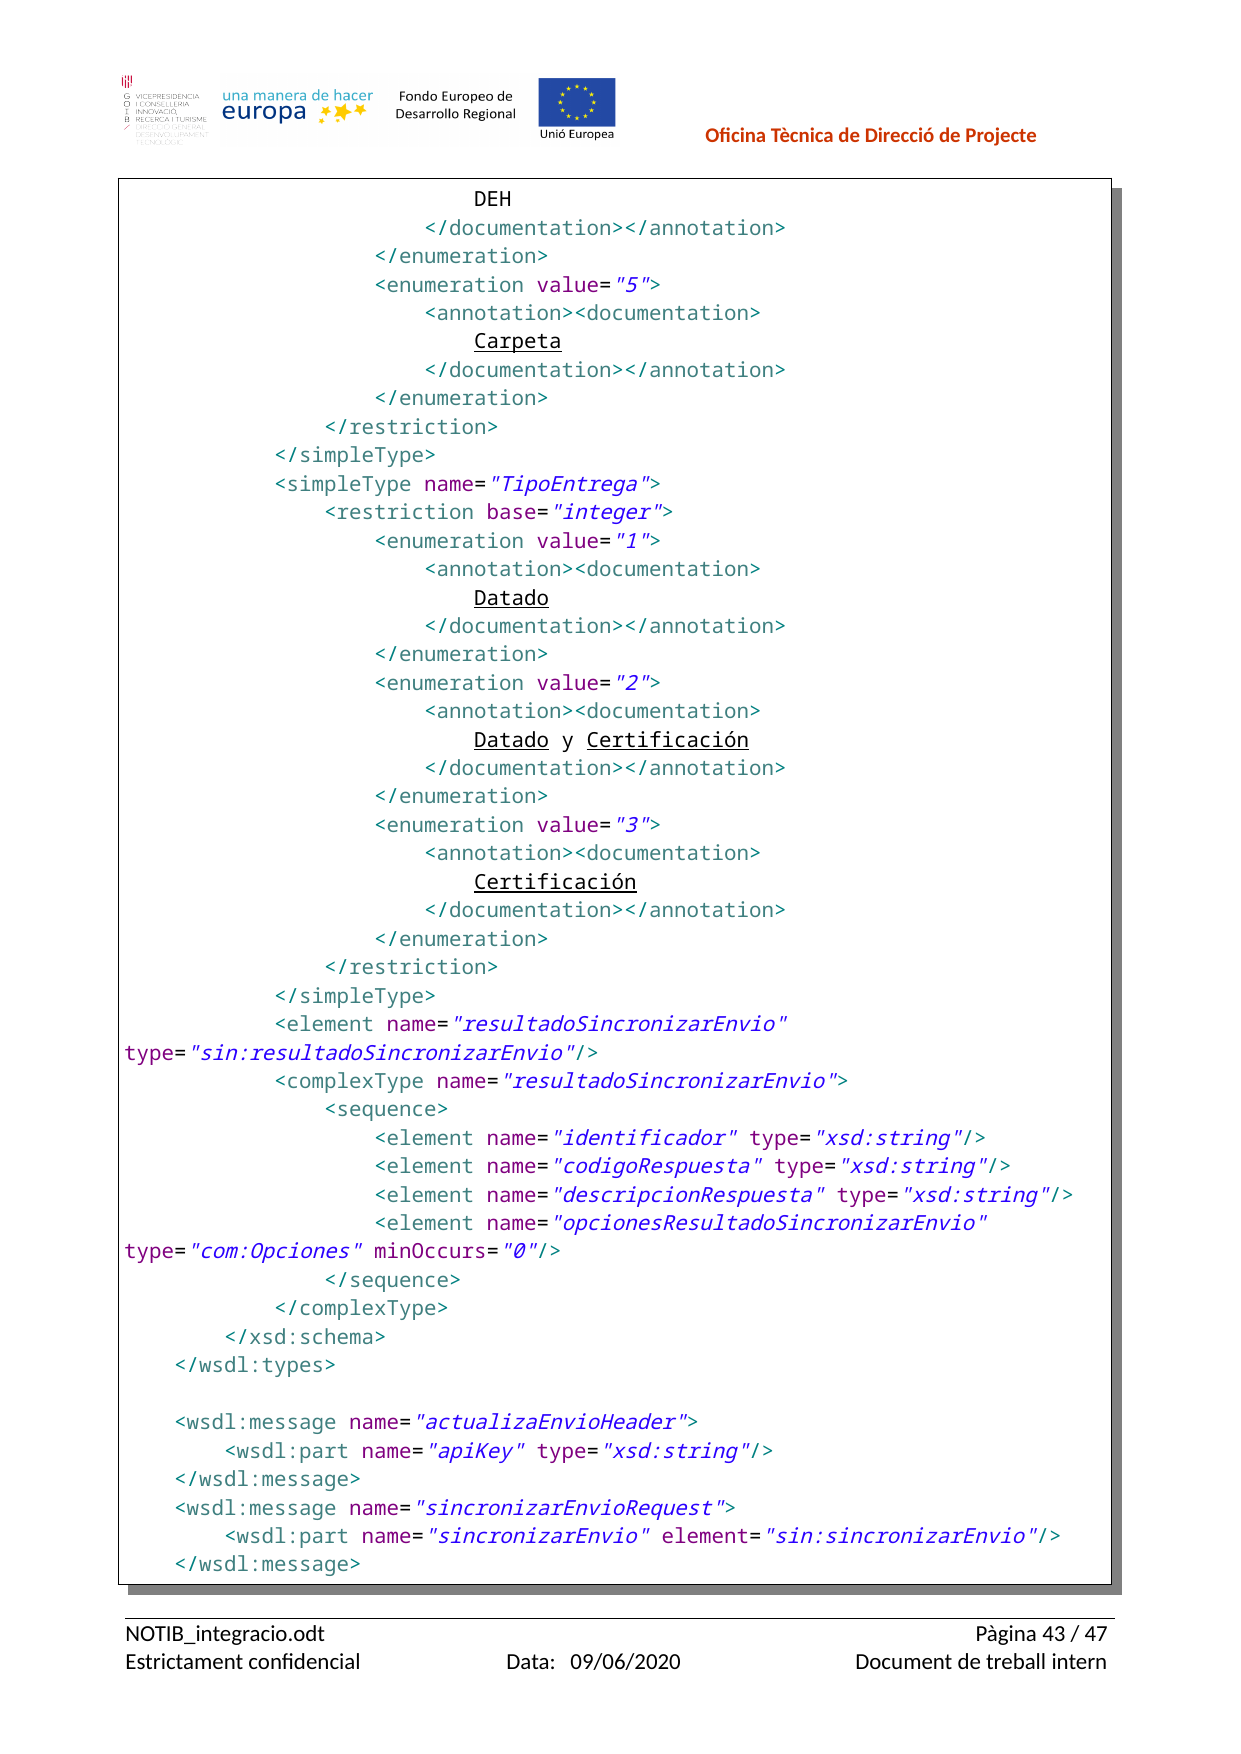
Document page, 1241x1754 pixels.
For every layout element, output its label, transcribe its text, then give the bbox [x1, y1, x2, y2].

picture [118, 73, 213, 147]
picture [219, 73, 621, 147]
table_header DEH </documentation></annotation> </enumeration> <enumeration value="5"> <annotation><documentation> Carpeta </documentation></annotation> </enumeration> </restriction> </simpleType> <simpleType name="TipoEntrega"> <restriction base="integer"> <enumeration value="1"> <annotation><documentation> Datado </documentation></annotation> </enumeration> <enumeration value="2"> <annotation><documentation> Datado y Certificación </documentation></annotation> </enumeration> <enumeration value="3"> <annotation><documentation> Certificación </documentation></annotation> </enumeration> </restriction> </simpleType> <element name="resultadoSincronizarEnvio" type="sin:resultadoSincronizarEnvio"/> <complexType name="resultadoSincronizarEnvio"> <sequence> <element name="identificador" type="xsd:string"/> <element name="codigoRespuesta" type="xsd:string"/> <element name="descripcionRespuesta" type="xsd:string"/> <element name="opcionesResultadoSincronizarEnvio" type="com:Opciones" minOccurs="0"/> </sequence> </complexType> </xsd:schema> </wsdl:types> <wsdl:message name="actualizaEnvioHeader"> <wsdl:part name="apiKey" type="xsd:string"/> </wsdl:message> <wsdl:message name="sincronizarEnvioRequest"> <wsdl:part name="sincronizarEnvio" element="sin:sincronizarEnvio"/> </wsdl:message> [119, 179, 1111, 1584]
